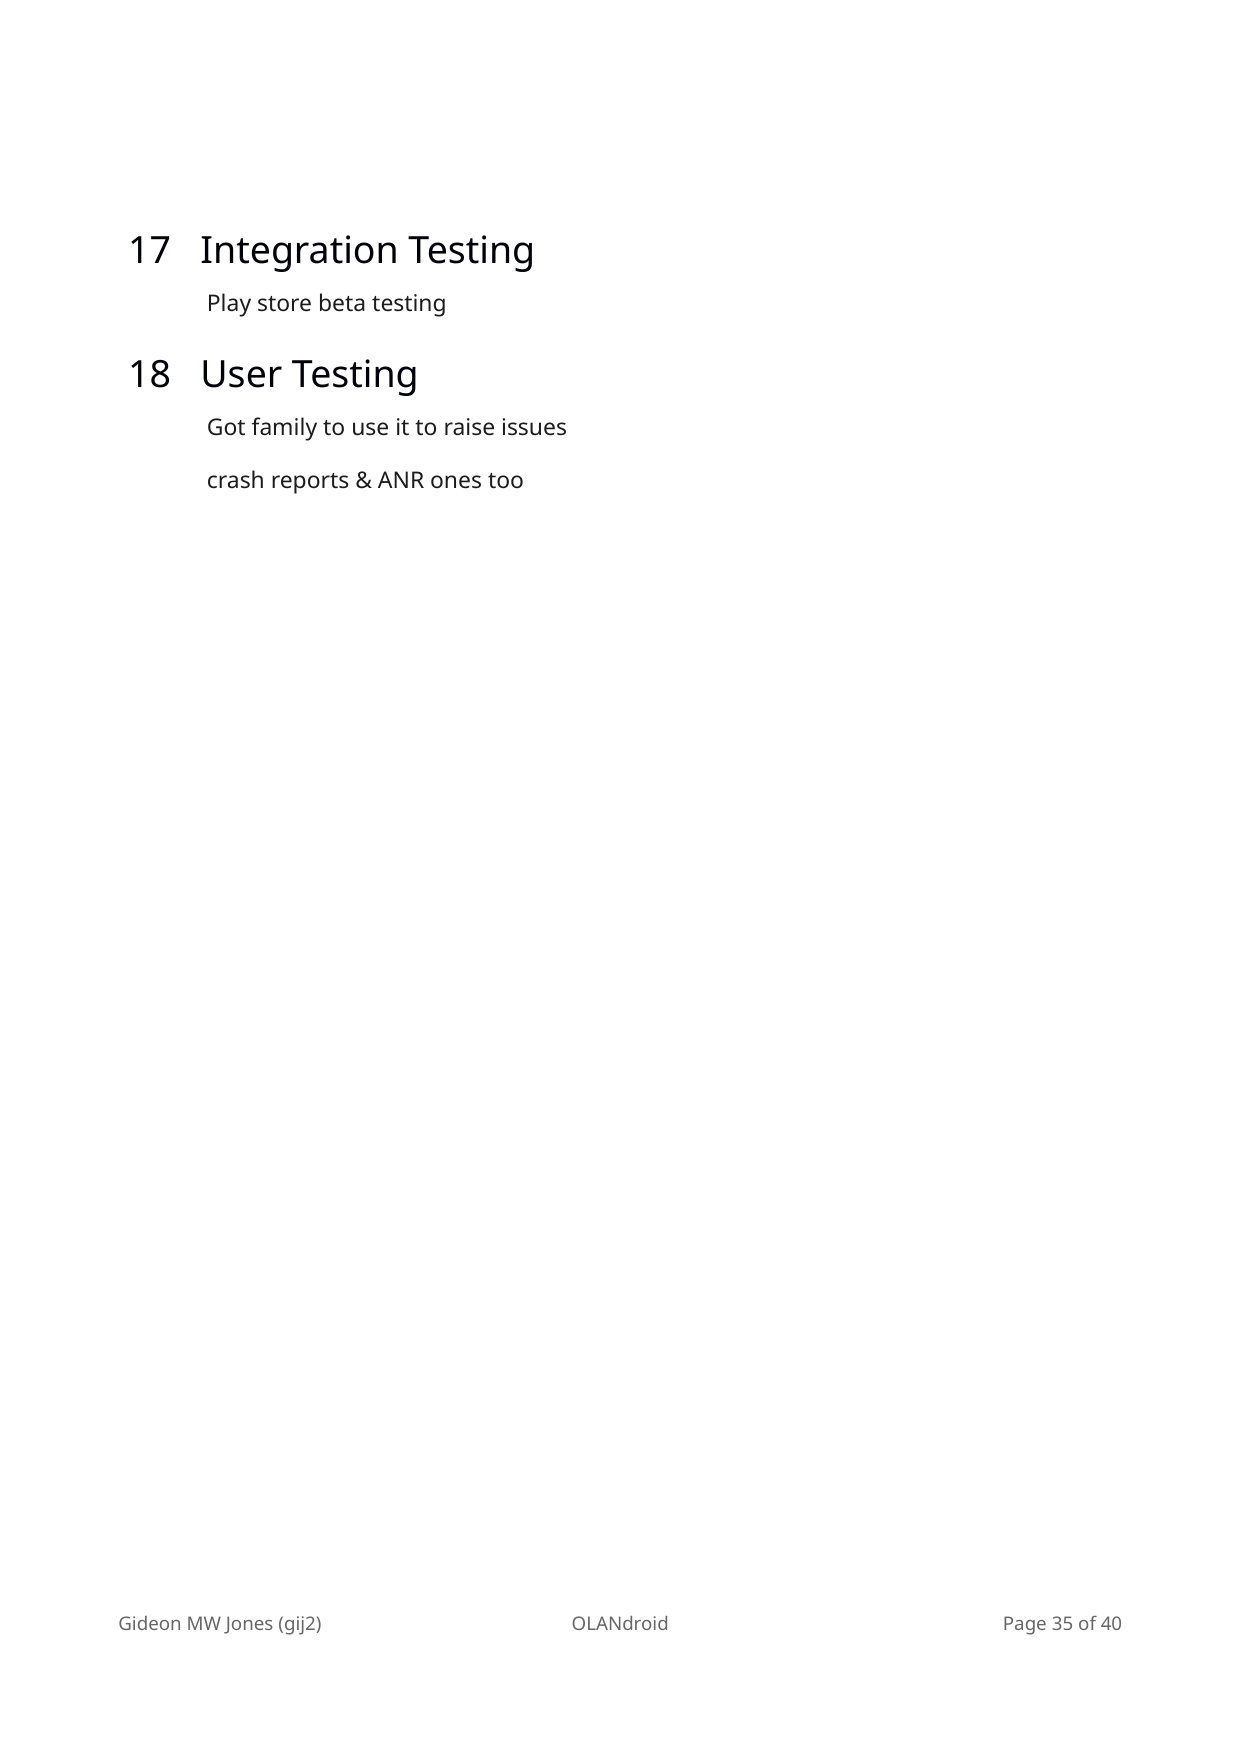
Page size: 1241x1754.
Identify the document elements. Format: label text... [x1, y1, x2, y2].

text Play store beta testing [118, 287, 1122, 319]
subtitle User Testing [118, 347, 1122, 398]
text crash reports & ANR ones too [118, 464, 1122, 496]
subtitle Integration Testing [118, 224, 1122, 275]
text Got family to use it to raise issues [118, 411, 1122, 442]
